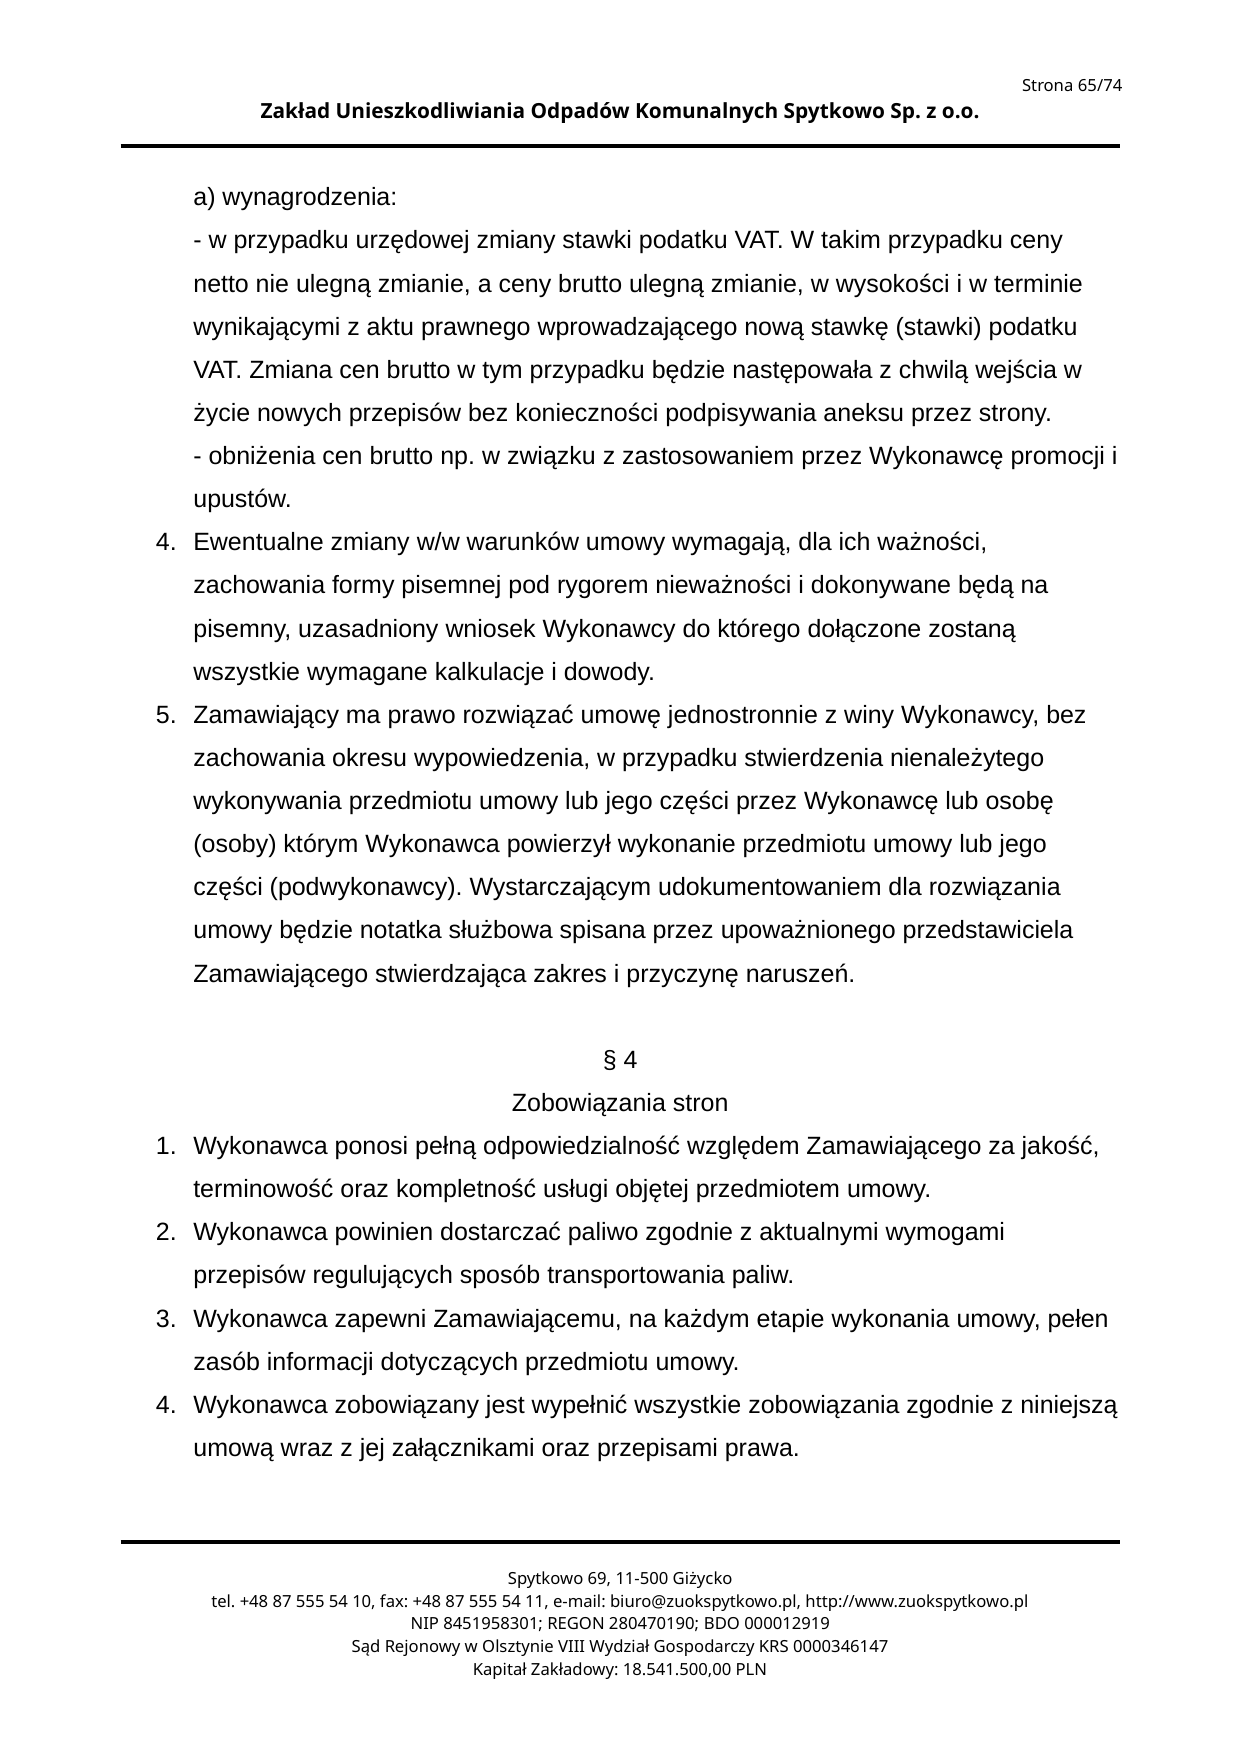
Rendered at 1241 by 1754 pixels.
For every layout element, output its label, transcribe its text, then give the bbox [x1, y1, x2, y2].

text Zobowiązania stron [118, 1088, 1122, 1117]
list Zamawiający ma prawo rozwiązać umowę jednostronnie z winy Wykonawcy, bez zachowania okresu wypowiedzenia, w przypadku stwierdzenia nienależytego wykonywania przedmiotu umowy lub jego części przez Wykonawcę lub osobę (osoby) którym Wykonawca powierzył wykonanie przedmiotu umowy lub jego części (podwykonawcy). Wystarczającym udokumentowaniem dla rozwiązania umowy będzie notatka służbowa spisana przez upoważnionego przedstawiciela Zamawiającego stwierdzająca zakres i przyczynę naruszeń. [156, 700, 1122, 1031]
text - w przypadku urzędowej zmiany stawki podatku VAT. W takim przypadku ceny netto nie ulegną zmianie, a ceny brutto ulegną zmianie, w wysokości i w terminie wynikającymi z aktu prawnego wprowadzającego nową stawkę (stawki) podatku VAT. Zmiana cen brutto w tym przypadku będzie następowała z chwilą wejścia w życie nowych przepisów bez konieczności podpisywania aneksu przez strony. [193, 226, 1122, 427]
list Wykonawca zapewni Zamawiającemu, na każdym etapie wykonania umowy, pełen zasób informacji dotyczących przedmiotu umowy. [156, 1304, 1122, 1376]
list Wykonawca ponosi pełną odpowiedzialność względem Zamawiającego za jakość, terminowość oraz kompletność usługi objętej przedmiotem umowy. [156, 1131, 1122, 1203]
list Wykonawca zobowiązany jest wypełnić wszystkie zobowiązania zgodnie z niniejszą umową wraz z jej załącznikami oraz przepisami prawa. [156, 1390, 1122, 1462]
list Ewentualne zmiany w/w warunków umowy wymagają, dla ich ważności, zachowania formy pisemnej pod rygorem nieważności i dokonywane będą na pisemny, uzasadniony wniosek Wykonawcy do którego dołączone zostaną wszystkie wymagane kalkulacje i dowody. [156, 527, 1122, 686]
list Wykonawca powinien dostarczać paliwo zgodnie z aktualnymi wymogami przepisów regulujących sposób transportowania paliw. [156, 1217, 1122, 1289]
text a) wynagrodzenia: [193, 182, 1122, 211]
text § 4 [118, 1045, 1122, 1074]
text - obniżenia cen brutto np. w związku z zastosowaniem przez Wykonawcę promocji i upustów. [193, 441, 1122, 513]
